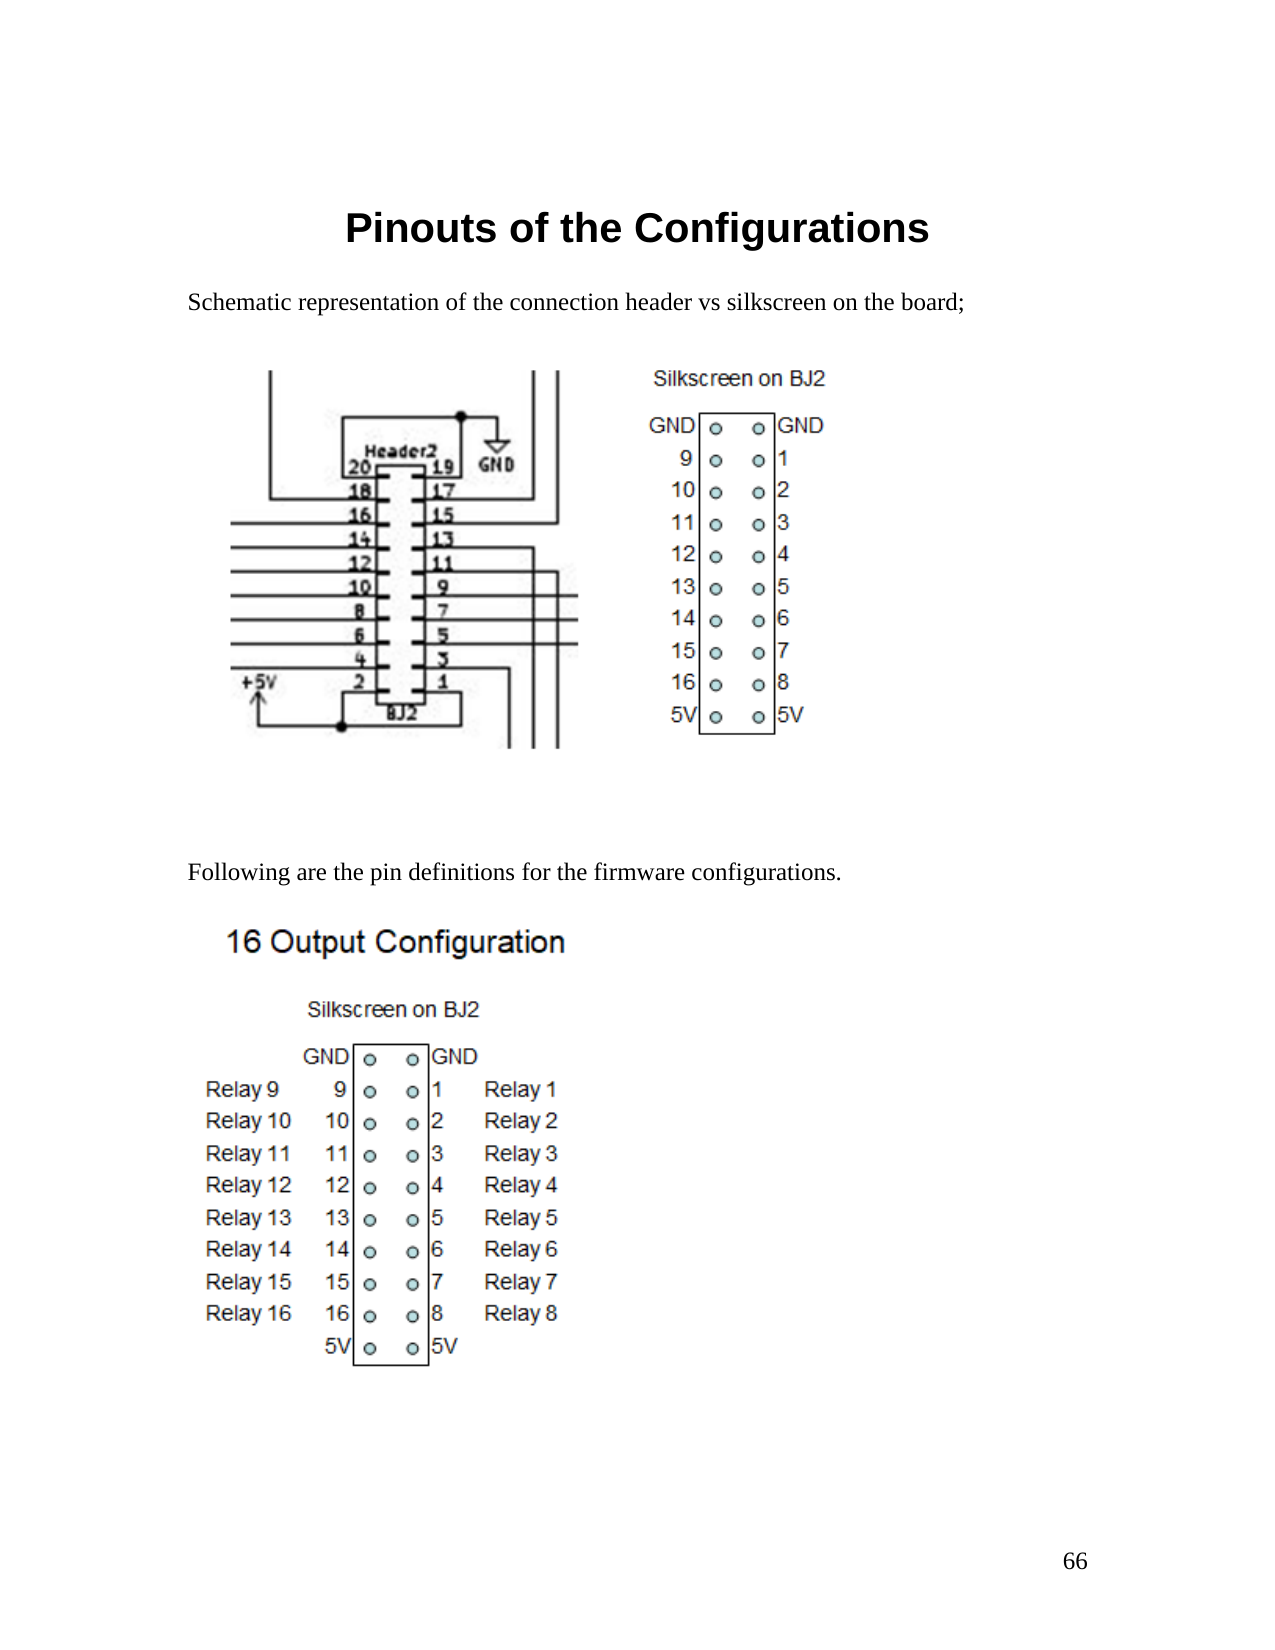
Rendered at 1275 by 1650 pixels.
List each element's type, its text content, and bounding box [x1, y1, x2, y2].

picture [187, 344, 879, 771]
text Following are the pin definitions for the firmware configurations. [187, 857, 1087, 886]
picture [187, 914, 591, 1393]
text Schematic representation of the connection header vs silkscreen on the board; [187, 287, 1087, 315]
subtitle Pinouts of the Configurations [187, 204, 1087, 252]
